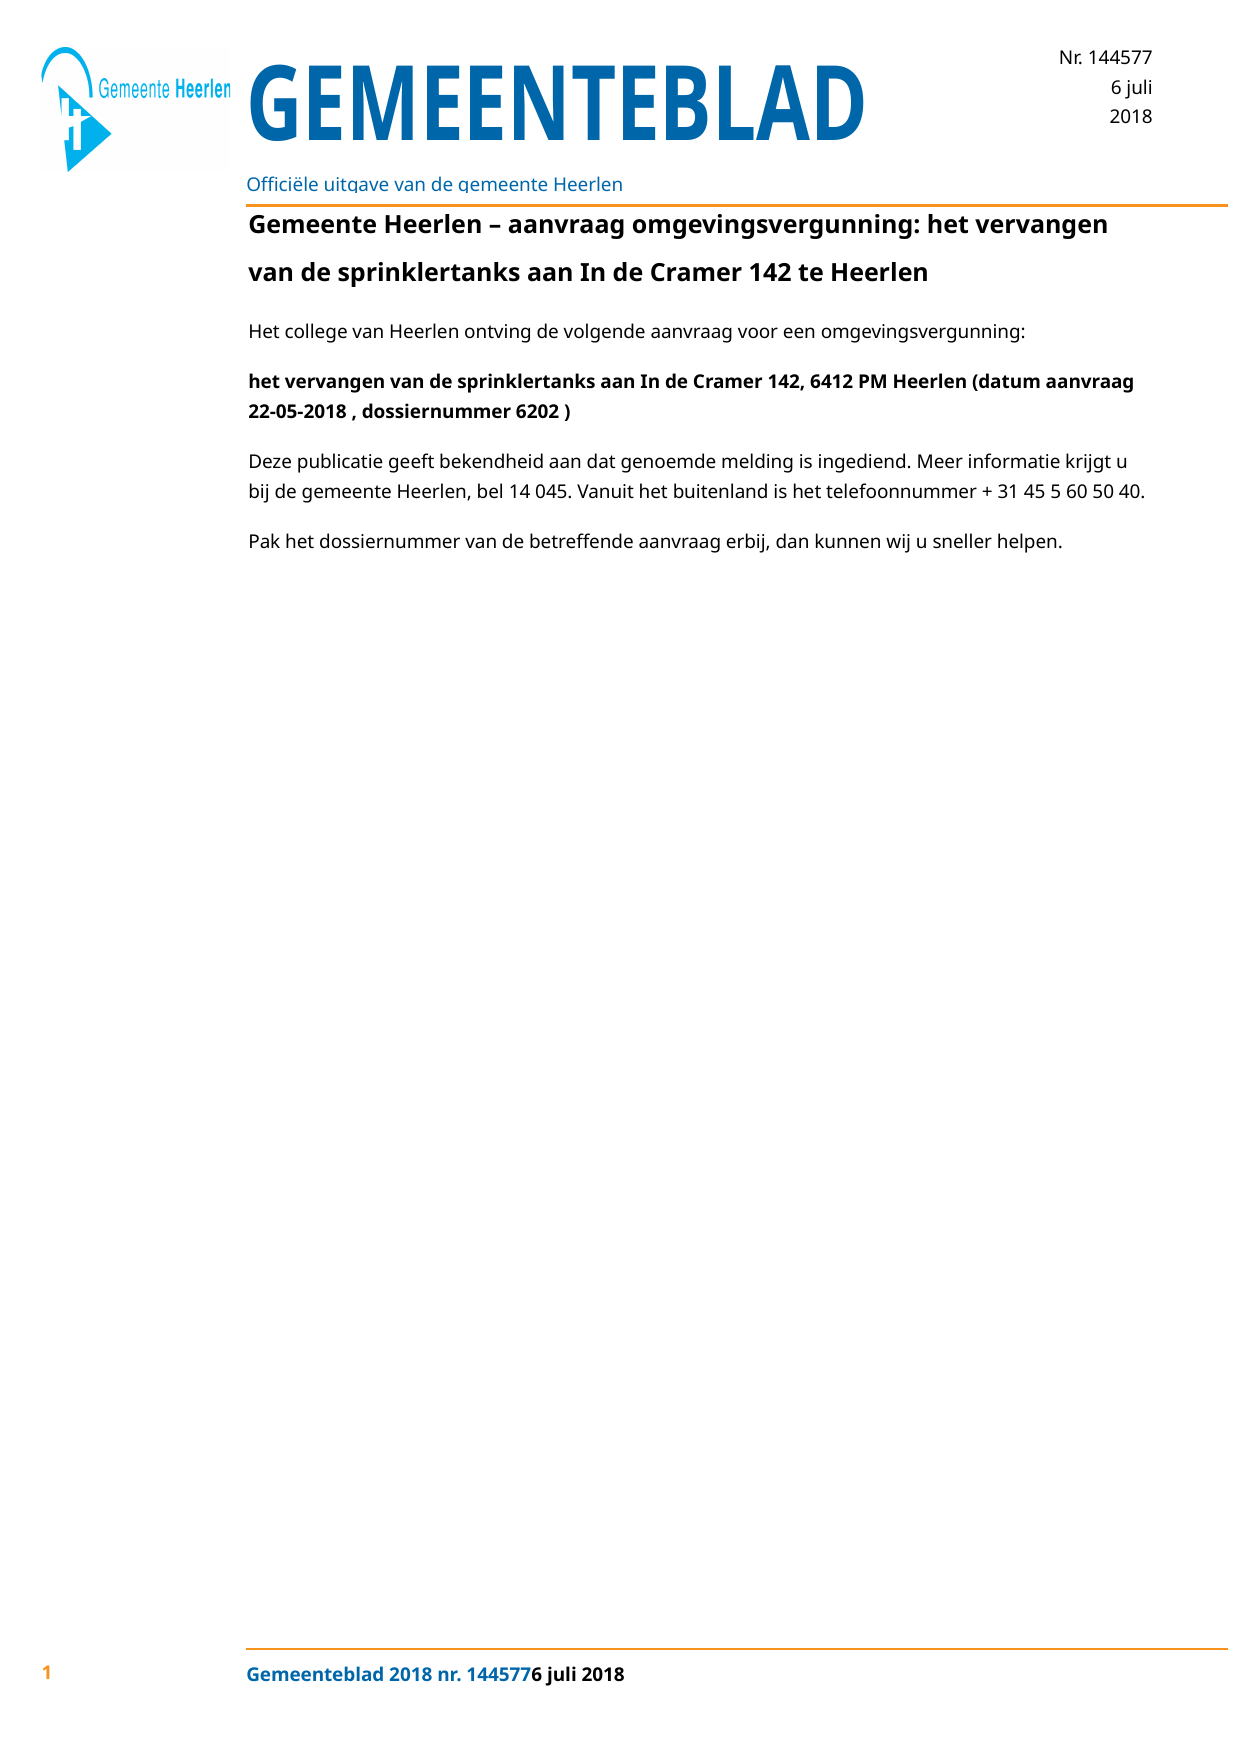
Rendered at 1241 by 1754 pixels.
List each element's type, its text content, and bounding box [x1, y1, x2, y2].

text Het college van Heerlen ontving de volgende aanvraag voor een omgevingsvergunning: [248, 318, 1152, 344]
text Deze publicatie geeft bekendheid aan dat genoemde melding is ingediend. Meer informatie krijgt u bij de gemeente Heerlen, bel 14 045. Vanuit het buitenland is het telefoonnummer + 31 45 5 60 50 40. [248, 448, 1152, 504]
text Gemeente Heerlen – aanvraag omgevingsvergunning: het vervangen van de sprinklertanks aan In de Cramer 142 te Heerlen [248, 207, 1152, 288]
text Pak het dossiernummer van de betreffende aanvraag erbij, dan kunnen wij u sneller helpen. [248, 528, 1152, 554]
picture [41, 47, 231, 172]
text het vervangen van de sprinklertanks aan In de Cramer 142, 6412 PM Heerlen (datum aanvraag 22-05-2018 , dossiernummer 6202 ) [248, 368, 1152, 424]
picture [41, 47, 58, 70]
